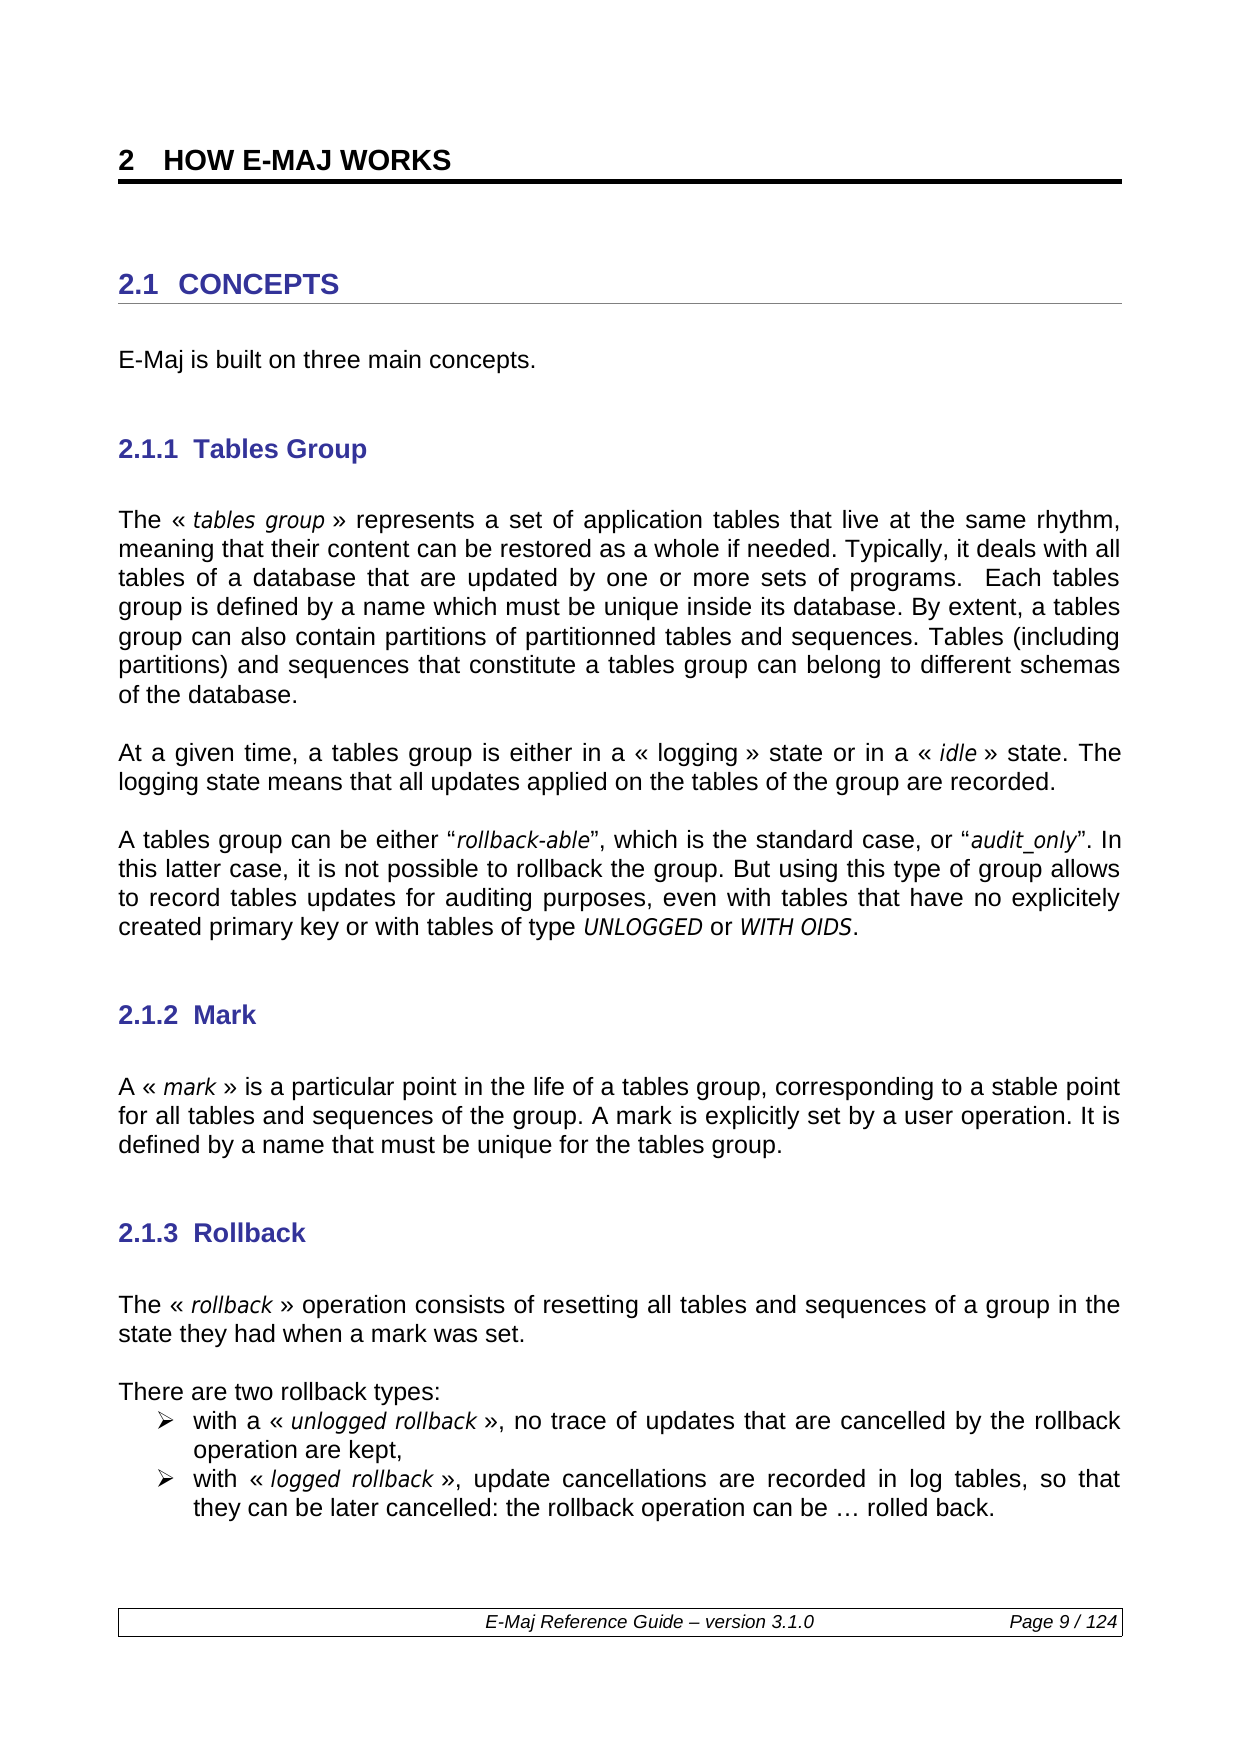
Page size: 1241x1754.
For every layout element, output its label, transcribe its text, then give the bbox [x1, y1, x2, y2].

text There are two rollback types: [118, 1377, 1122, 1406]
text At a given time, a tables group is either in a « logging » state or in a « idle » state. The logging state means that all updates applied on the tables of the group are recorded. [118, 738, 1122, 796]
text A « mark » is a particular point in the life of a tables group, corresponding to a stable point for all tables and sequences of the group. A mark is explicitly set by a user operation. It is defined by a name that must be unique for the tables group. [118, 1072, 1122, 1159]
subtitle Concepts [118, 267, 1122, 303]
subtitle Tables Group [118, 432, 1122, 463]
list with a « unlogged rollback », no trace of updates that are cancelled by the rollback operation are kept, [156, 1406, 1122, 1464]
subtitle Rollback [118, 1217, 1122, 1248]
text E-Maj is built on three main concepts. [118, 345, 1122, 374]
subtitle How E-Maj works [118, 143, 1122, 179]
text The « tables group » represents a set of application tables that live at the same rhythm, meaning that their content can be restored as a whole if needed. Typically, it deals with all tables of a database that are updated by one or more sets of programs. Each tables group is defined by a name which must be unique inside its database. By extent, a tables group can also contain partitions of partitionned tables and sequences. Tables (including partitions) and sequences that constitute a tables group can belong to different schemas of the database. [118, 505, 1122, 708]
list with « logged rollback », update cancellations are recorded in log tables, so that they can be later cancelled: the rollback operation can be … rolled back. [156, 1464, 1122, 1522]
text The « rollback » operation consists of resetting all tables and sequences of a group in the state they had when a mark was set. [118, 1290, 1122, 1348]
text A tables group can be either “rollback-able”, which is the standard case, or “audit_only”. In this latter case, it is not possible to rollback the group. But using this type of group allows to record tables updates for auditing purposes, even with tables that have no explicitely created primary key or with tables of type UNLOGGED or WITH OIDS. [118, 825, 1122, 941]
subtitle Mark [118, 999, 1122, 1030]
